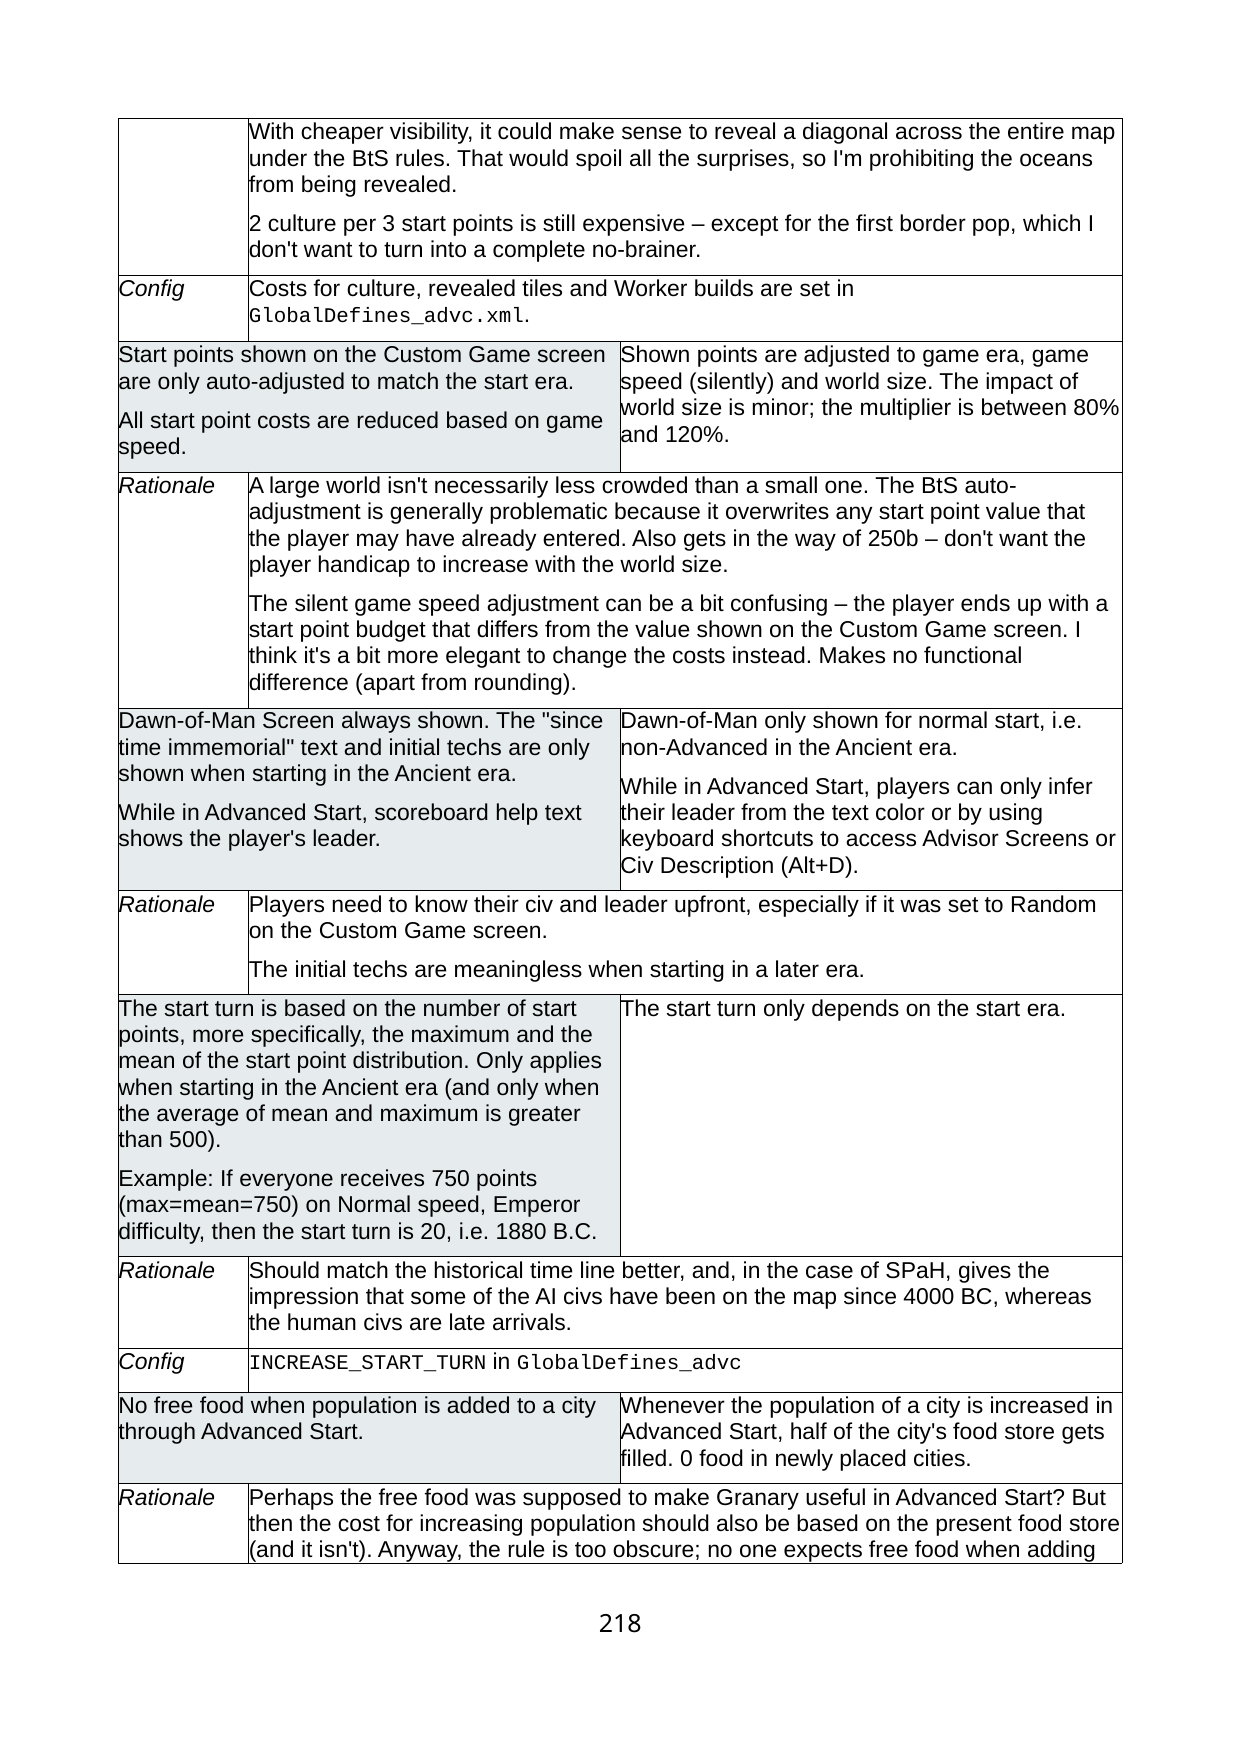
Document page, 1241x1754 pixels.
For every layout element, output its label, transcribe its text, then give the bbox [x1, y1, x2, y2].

table_cell Rationale [119, 891, 248, 994]
table_cell Dawn-of-Man only shown for normal start, i.e. non-Advanced in the Ancient era. While in Advanced Start, players can only infer their leader from the text color or by using keyboard shortcuts to access Advisor Screens or Civ Description (Alt+D). [621, 709, 1122, 890]
table_cell Perhaps the free food was supposed to make Granary useful in Advanced Start? But then the cost for increasing population should also be based on the present food store (and it isn't). Anyway, the rule is too obscure; no one expects free food when adding [249, 1484, 1122, 1562]
table_cell Rationale [119, 1257, 248, 1348]
table_cell Costs for culture, revealed tiles and Worker builds are set in GlobalDefines_advc.xml. [249, 276, 1122, 341]
table_cell With cheaper visibility, it could make sense to reveal a diagonal across the entire map under the BtS rules. That would spoil all the surprises, so I'm prohibiting the oceans from being revealed. 2 culture per 3 start points is still expensive – except for the first border pop, which I don't want to turn into a complete no-brainer. [249, 119, 1122, 275]
table_cell Dawn-of-Man Screen always shown. The "since time immemorial" text and initial techs are only shown when starting in the Ancient era. While in Advanced Start, scoreboard help text shows the player's leader. [119, 709, 620, 890]
table_cell [119, 119, 248, 275]
table_cell INCREASE_START_TURN in GlobalDefines_advc [249, 1349, 1122, 1392]
table_cell Should match the historical time line better, and, in the case of SPaH, gives the impression that some of the AI civs have been on the map since 4000 BC, whereas the human civs are late arrivals. [249, 1257, 1122, 1348]
table_cell Shown points are adjusted to game era, game speed (silently) and world size. The impact of world size is minor; the multiplier is between 80% and 120%. [621, 342, 1122, 472]
table_cell Config [119, 1349, 248, 1392]
table_cell Players need to know their civ and leader upfront, especially if it was set to Random on the Custom Game screen. The initial techs are meaningless when starting in a later era. [249, 891, 1122, 994]
table_cell Config [119, 276, 248, 341]
table_cell Rationale [119, 1484, 248, 1562]
table_cell No free food when population is added to a city through Advanced Start. [119, 1393, 620, 1483]
table_cell Rationale [119, 473, 248, 707]
table_cell The start turn is based on the number of start points, more specifically, the maximum and the mean of the start point distribution. Only applies when starting in the Ancient era (and only when the average of mean and maximum is greater than 500). Example: If everyone receives 750 points (max=mean=750) on Normal speed, Emperor difficulty, then the start turn is 20, i.e. 1880 B.C. [119, 995, 620, 1256]
table_cell Whenever the population of a city is increased in Advanced Start, half of the city's food store gets filled. 0 food in newly placed cities. [621, 1393, 1122, 1483]
table_cell Start points shown on the Custom Game screen are only auto-adjusted to match the start era. All start point costs are reduced based on game speed. [119, 342, 620, 472]
table_cell The start turn only depends on the start era. [621, 995, 1122, 1256]
table_cell A large world isn't necessarily less crowded than a small one. The BtS auto-adjustment is generally problematic because it overwrites any start point value that the player may have already entered. Also gets in the way of 250b – don't want the player handicap to increase with the world size. The silent game speed adjustment can be a bit confusing – the player ends up with a start point budget that differs from the value shown on the Custom Game screen. I think it's a bit more elegant to change the costs instead. Makes no functional difference (apart from rounding). [249, 473, 1122, 707]
